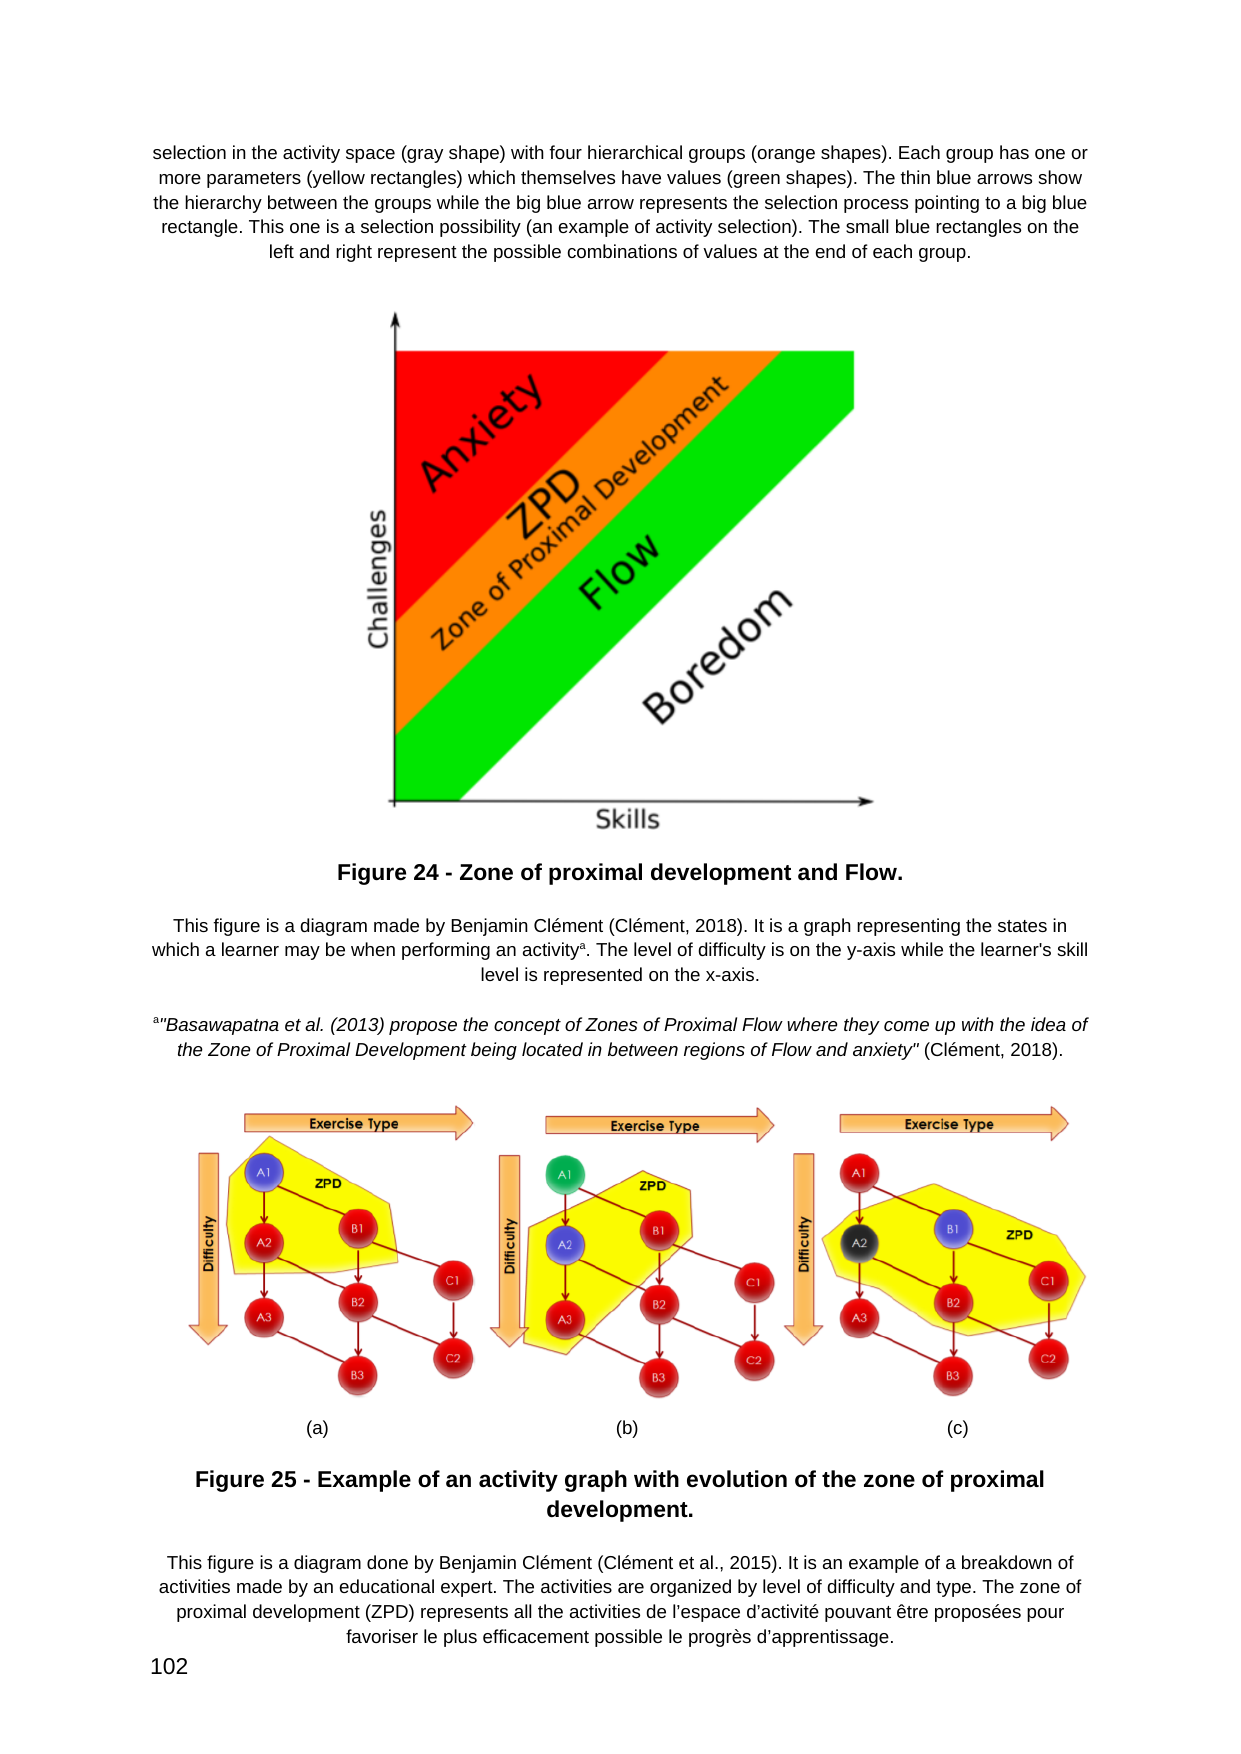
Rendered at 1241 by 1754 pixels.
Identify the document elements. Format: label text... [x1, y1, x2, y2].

text Figure 24 - Zone of proximal development and Flow. [150, 859, 1090, 886]
picture [150, 1087, 1091, 1413]
text selection in the activity space (gray shape) with four hierarchical groups (orange shapes). Each group has one or more parameters (yellow rectangles) which themselves have values (green shapes). The thin blue arrows show the hierarchy between the groups while the big blue arrow represents the selection process pointing to a big blue rectangle. This one is a selection possibility (an example of activity selection). The small blue rectangles on the left and right represent the possible combinations of values at the end of each group. [150, 142, 1090, 263]
text (a) (b) (c) [150, 1417, 1090, 1438]
picture [321, 290, 920, 856]
text a"Basawapatna et al. (2013) propose the concept of Zones of Proximal Flow where they come up with the idea of the Zone of Proximal Development being located in between regions of Flow and anxiety" (Clément, 2018). [150, 1013, 1090, 1060]
text This figure is a diagram done by Benjamin Clément (Clément et al., 2015). It is an example of a breakdown of activities made by an educational expert. The activities are organized by level of difficulty and type. The zone of proximal development (ZPD) represents all the activities de l’espace d’activité pouvant être proposées pour favoriser le plus efficacement possible le progrès d’apprentissage. [150, 1551, 1090, 1647]
text This figure is a diagram made by Benjamin Clément (Clément, 2018). It is a graph representing the states in which a learner may be when performing an activitya. The level of difficulty is on the y-axis while the learner's skill level is represented on the x-axis. [150, 914, 1090, 986]
text Figure 25 - Example of an activity graph with evolution of the zone of proximal development. [150, 1466, 1090, 1523]
